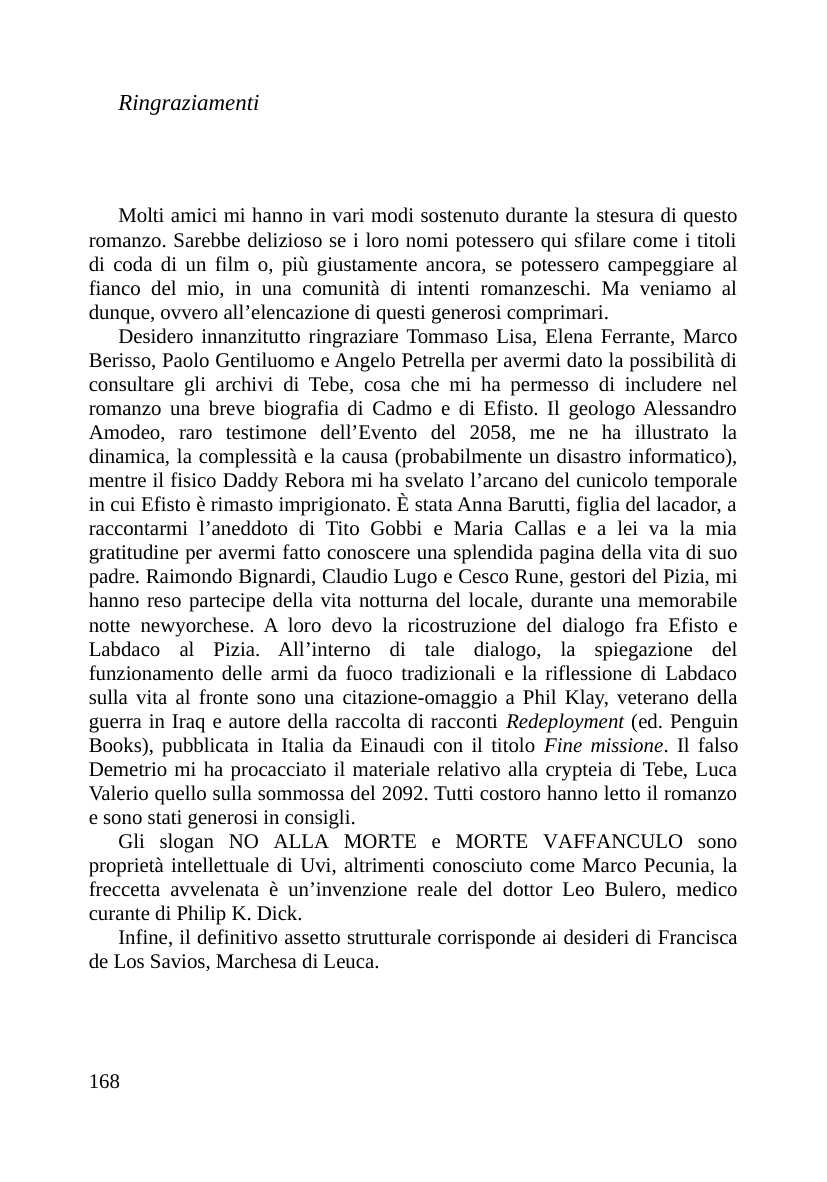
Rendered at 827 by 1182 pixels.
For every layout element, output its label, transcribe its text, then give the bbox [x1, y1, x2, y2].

text Molti amici mi hanno in vari modi sostenuto durante la stesura di questo romanzo. Sarebbe delizioso se i loro nomi potessero qui sfilare come i titoli di coda di un film o, più giustamente ancora, se potessero campeggiare al fianco del mio, in una comunità di intenti romanzeschi. Ma veniamo al dunque, ovvero all’elencazione di questi generosi comprimari. [88, 203, 738, 324]
text Ringraziamenti [118, 88, 738, 115]
text Infine, il definitivo assetto strutturale corrisponde ai desideri di Francisca de Los Savios, Marchesa di Leuca. [88, 925, 738, 973]
text Desidero innanzitutto ringraziare Tommaso Lisa, Elena Ferrante, Marco Berisso, Paolo Gentiluomo e Angelo Petrella per avermi dato la possibilità di consultare gli archivi di Tebe, cosa che mi ha permesso di includere nel romanzo una breve biografia di Cadmo e di Efisto. Il geologo Alessandro Amodeo, raro testimone dell’Evento del 2058, me ne ha illustrato la dinamica, la complessità e la causa (probabilmente un disastro informatico), mentre il fisico Daddy Rebora mi ha svelato l’arcano del cunicolo temporale in cui Efisto è rimasto imprigionato. È stata Anna Barutti, figlia del lacador, a raccontarmi l’aneddoto di Tito Gobbi e Maria Callas e a lei va la mia gratitudine per avermi fatto conoscere una splendida pagina della vita di suo padre. Raimondo Bignardi, Claudio Lugo e Cesco Rune, gestori del Pizia, mi hanno reso partecipe della vita notturna del locale, durante una memorabile notte newyorchese. A loro devo la ricostruzione del dialogo fra Efisto e Labdaco al Pizia. All’interno di tale dialogo, la spiegazione del funzionamento delle armi da fuoco tradizionali e la riflessione di Labdaco sulla vita al fronte sono una citazione-omaggio a Phil Klay, veterano della guerra in Iraq e autore della raccolta di racconti Redeployment (ed. Penguin Books), pubblicata in Italia da Einaudi con il titolo Fine missione. Il falso Demetrio mi ha procacciato il materiale relativo alla crypteia di Tebe, Luca Valerio quello sulla sommossa del 2092. Tutti costoro hanno letto il romanzo e sono stati generosi in consigli. [88, 324, 738, 829]
text Gli slogan NO ALLA MORTE e MORTE VAFFANCULO sono proprietà intellettuale di Uvi, altrimenti conosciuto come Marco Pecunia, la freccetta avvelenata è un’invenzione reale del dottor Leo Bulero, medico curante di Philip K. Dick. [88, 829, 738, 925]
